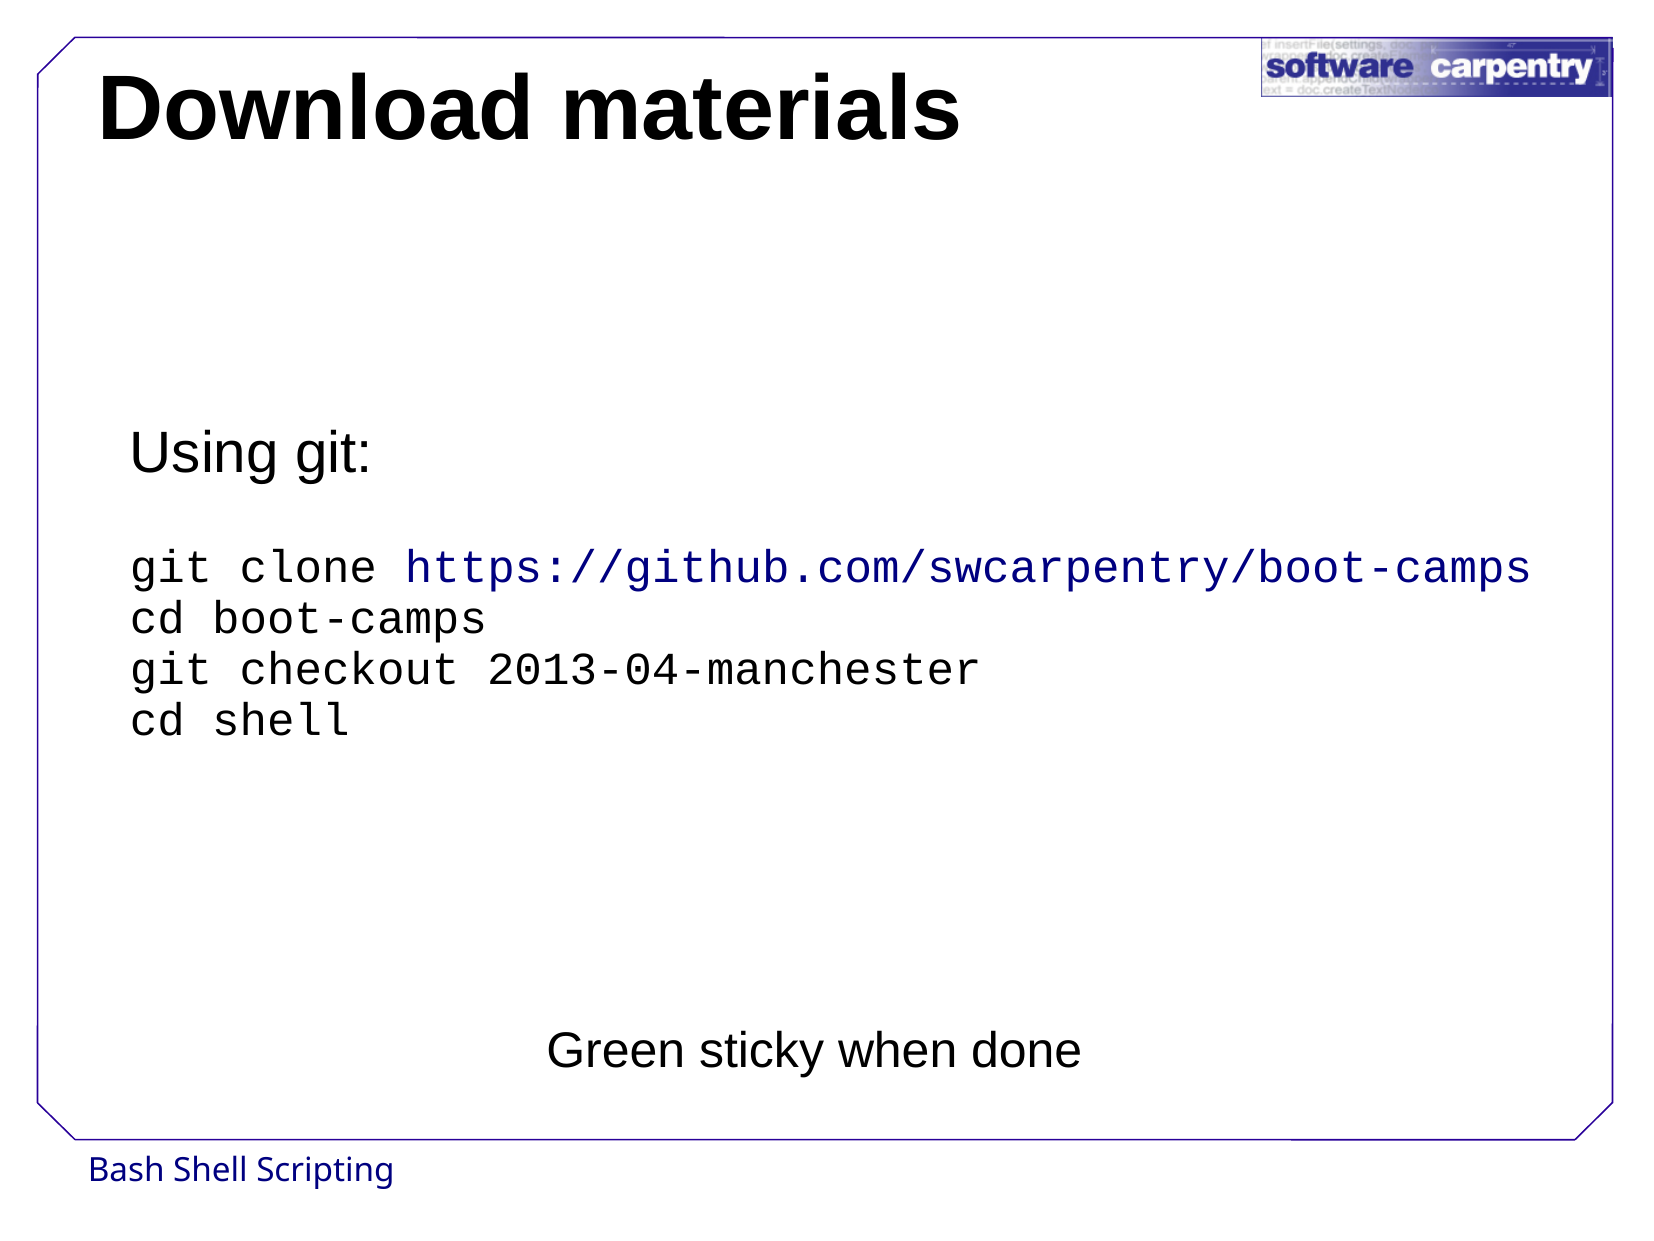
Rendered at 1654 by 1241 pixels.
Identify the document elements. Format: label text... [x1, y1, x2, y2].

text_box Green sticky when done [531, 1015, 1098, 1087]
text_box Using git: git clone https://github.com/swcarpentry/boot-camps cd boot-camps git checkout 2013-04-manchester cd shell [115, 413, 1548, 754]
title Download materials [82, 49, 1572, 331]
picture [1261, 39, 1613, 97]
